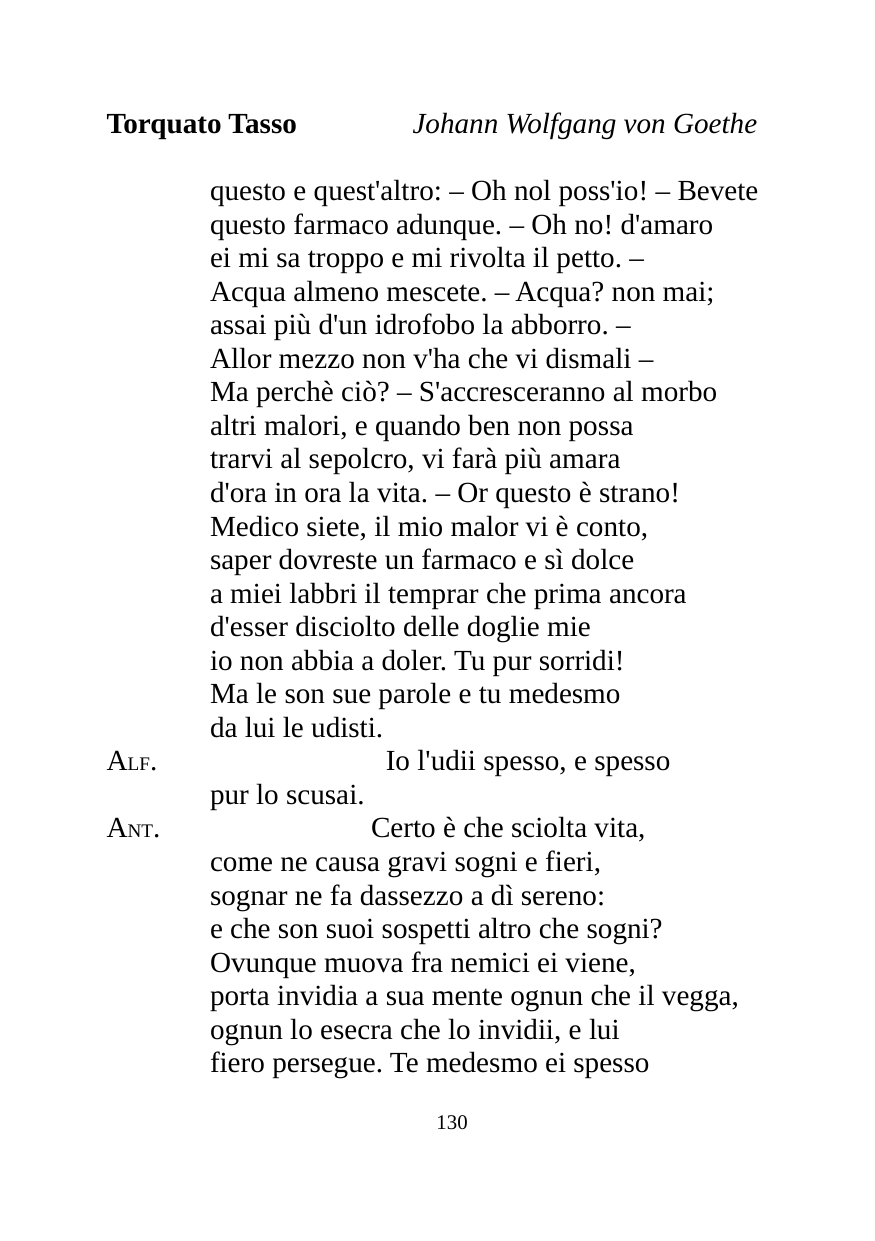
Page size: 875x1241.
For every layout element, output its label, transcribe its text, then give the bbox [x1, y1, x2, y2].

table_cell Io l'udii spesso, e spesso pur lo scusai. [196, 744, 775, 811]
table_cell Alf. [99, 744, 196, 811]
table_cell questo e quest'altro: – Oh nol poss'io! – Bevete questo farmaco adunque. – Oh no! d'amaro ei mi sa troppo e mi rivolta il petto. – Acqua almeno mescete. – Acqua? non mai; assai più d'un idrofobo la abborro. – Allor mezzo non v'ha che vi dismali – Ma perchè ciò? – S'accresceranno al morbo altri malori, e quando ben non possa trarvi al sepolcro, vi farà più amara d'ora in ora la vita. – Or questo è strano! Medico siete, il mio malor vi è conto, saper dovreste un farmaco e sì dolce a miei labbri il temprar che prima ancora d'esser disciolto delle doglie mie io non abbia a doler. Tu pur sorridi! Ma le son sue parole e tu medesmo da lui le udisti. [196, 173, 775, 743]
table_cell Certo è che sciolta vita, come ne causa gravi sogni e fieri, sognar ne fa dassezzo a dì sereno: e che son suoi sospetti altro che sogni? Ovunque muova fra nemici ei viene, porta invidia a sua mente ognun che il vegga, ognun lo esecra che lo invidii, e lui fiero persegue. Te medesmo ei spesso [196, 811, 775, 1079]
table_cell Ant. [99, 811, 196, 1079]
table_cell [99, 173, 196, 743]
